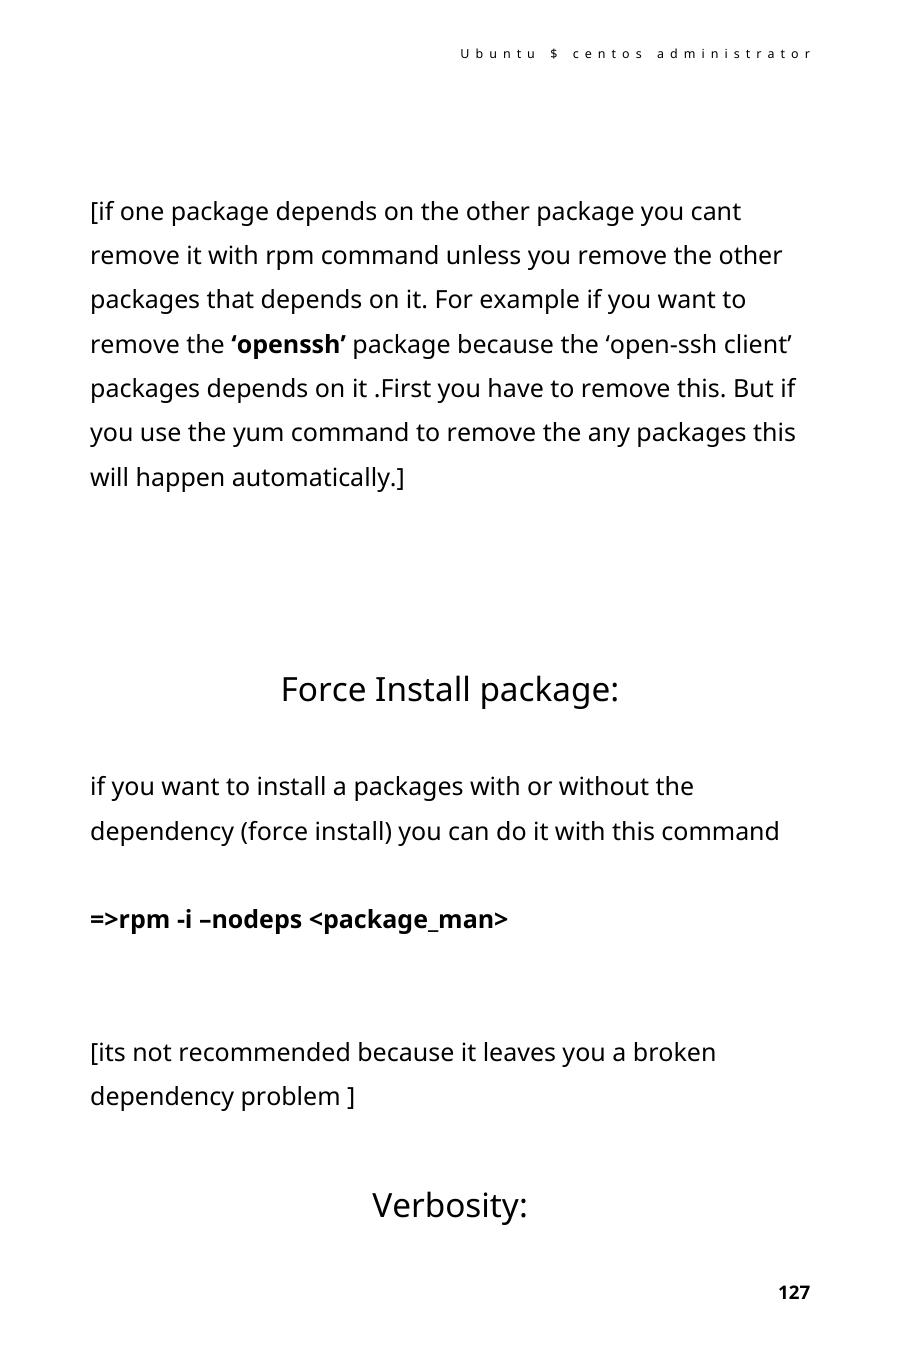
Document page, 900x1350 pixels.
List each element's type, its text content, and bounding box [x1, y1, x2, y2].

text =>rpm -i –nodeps <package_man> [90, 902, 810, 936]
text Force Install package: [90, 666, 810, 711]
text Verbosity: [90, 1182, 810, 1227]
text [if one package depends on the other package you cant remove it with rpm command unless you remove the other packages that depends on it. For example if you want to remove the ‘openssh’ package because the ‘open-ssh client’ packages depends on it .First you have to remove this. But if you use the yum command to remove the any packages this will happen automatically.] [90, 193, 810, 493]
text if you want to install a packages with or without the dependency (force install) you can do it with this command [90, 769, 810, 847]
text [its not recommended because it leaves you a broken dependency problem ] [90, 1034, 810, 1113]
